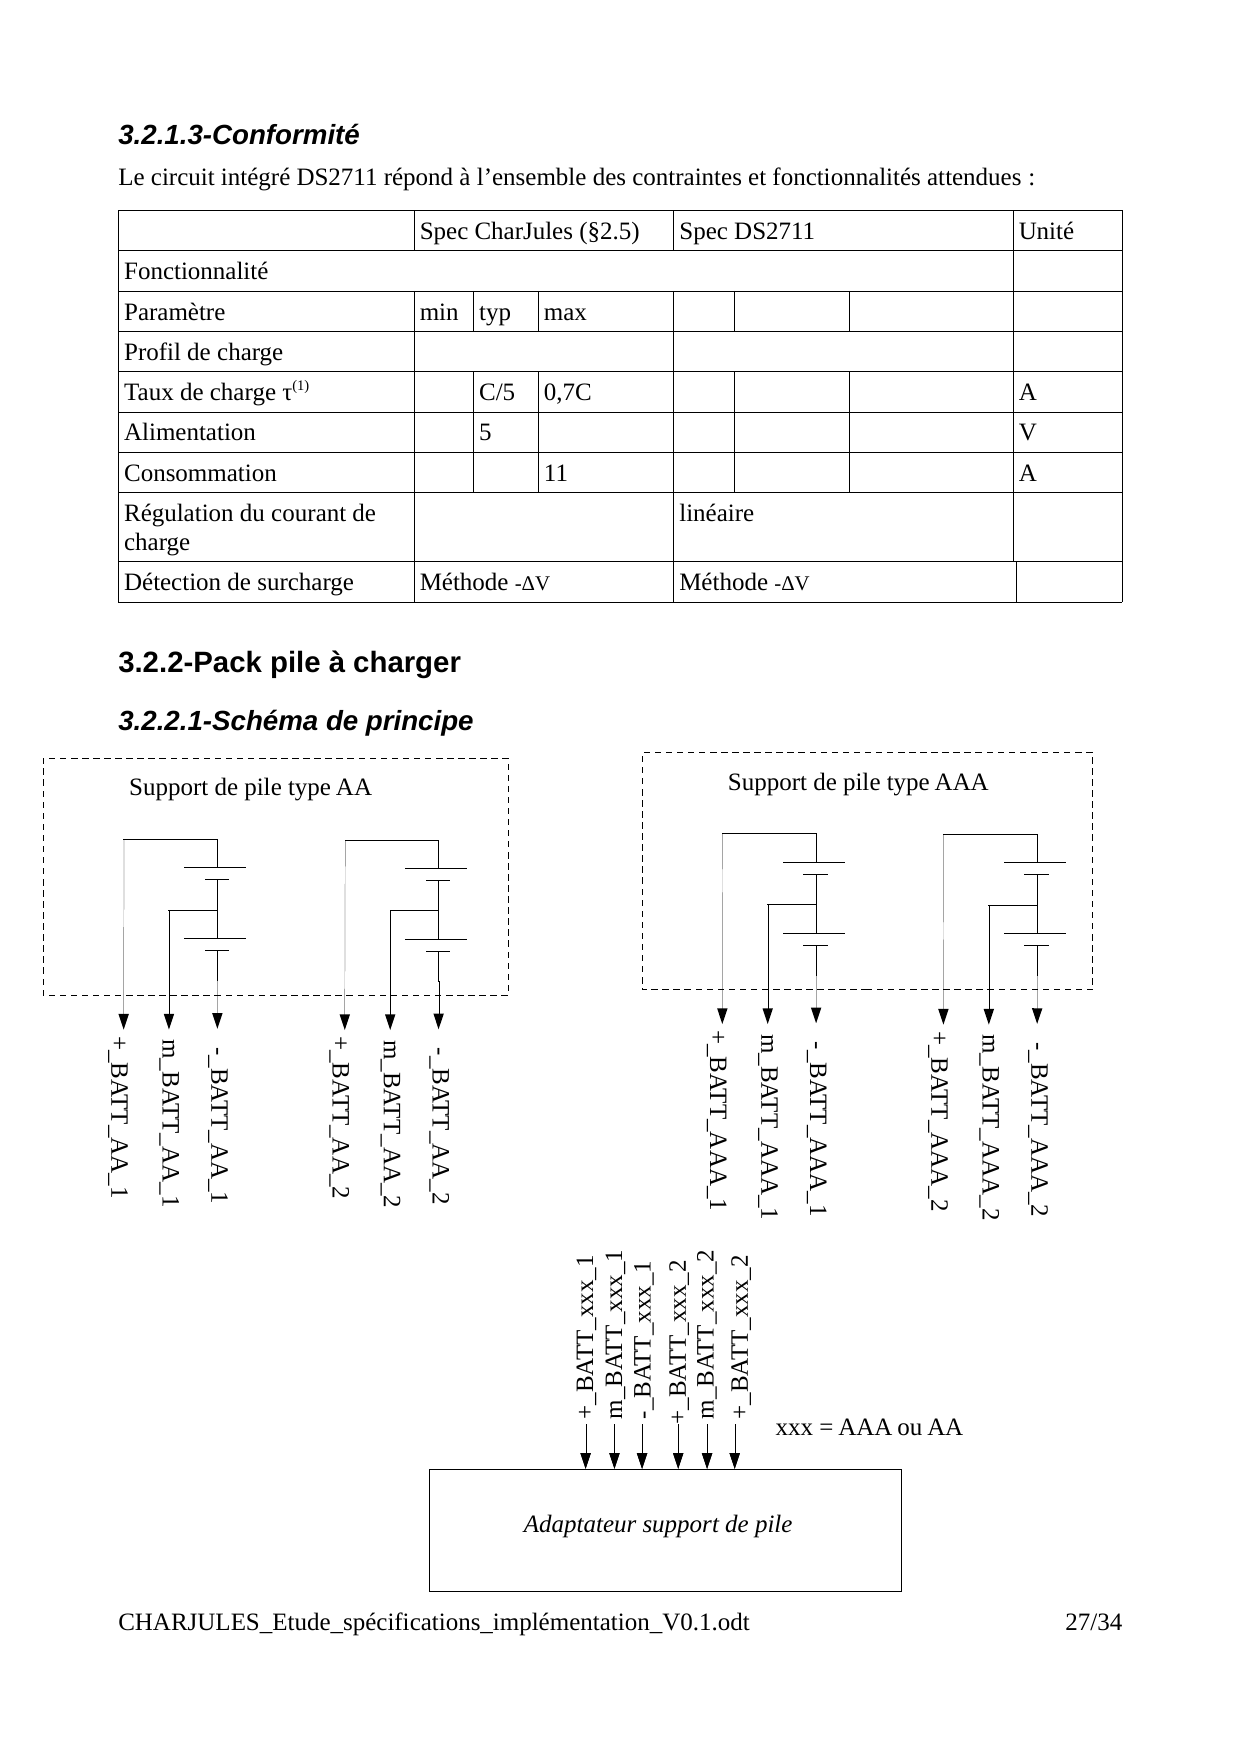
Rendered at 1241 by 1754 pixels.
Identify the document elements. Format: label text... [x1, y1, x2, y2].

table_cell [850, 453, 1013, 492]
table_cell Méthode -ΔV [674, 562, 1016, 602]
table_cell [1014, 493, 1122, 561]
table_cell Paramètre [119, 292, 414, 331]
table_cell [735, 372, 849, 412]
table_cell [735, 413, 849, 452]
table_cell V [1014, 413, 1122, 452]
table_cell Consommation [119, 453, 414, 492]
table_cell 0,7C [539, 372, 673, 412]
table_cell max [539, 292, 673, 331]
table_cell Fonctionnalité [119, 251, 1013, 291]
subtitle 3.2.2-Pack pile à charger [118, 645, 1122, 679]
table_cell A [1014, 372, 1122, 412]
table_cell Détection de surcharge [119, 562, 414, 602]
table_cell [674, 372, 734, 412]
table_cell [850, 413, 1013, 452]
subtitle 3.2.1.3-Conformité [118, 118, 1122, 150]
table_cell [1017, 562, 1122, 602]
table_cell typ [474, 292, 538, 331]
table_cell Taux de charge τ(1) [119, 372, 414, 412]
table_cell 5 [474, 413, 538, 452]
table_cell [674, 292, 734, 331]
table_cell [415, 453, 473, 492]
table_cell Profil de charge [119, 332, 414, 371]
table_cell [474, 453, 538, 492]
table_cell [415, 332, 673, 371]
table_cell [674, 413, 734, 452]
table_cell [415, 372, 473, 412]
table_cell min [415, 292, 473, 331]
table_cell [539, 413, 673, 452]
table_cell [735, 453, 849, 492]
table_cell [1014, 292, 1122, 331]
table_header [119, 211, 414, 250]
table_cell [415, 493, 673, 561]
table_cell linéaire [674, 493, 1013, 561]
table_cell Régulation du courant de charge [119, 493, 414, 561]
table_cell [850, 372, 1013, 412]
table_cell A [1014, 453, 1122, 492]
table_cell 11 [539, 453, 673, 492]
table_cell Alimentation [119, 413, 414, 452]
table_header Spec DS2711 [674, 211, 1013, 250]
table_cell C/5 [474, 372, 538, 412]
table_cell [674, 453, 734, 492]
table_header Unité [1014, 211, 1122, 250]
table_cell [850, 292, 1013, 331]
table_header Spec CharJules (§2.5) [415, 211, 673, 250]
table_cell [674, 332, 1013, 371]
subtitle 3.2.2.1-Schéma de principe [118, 704, 1122, 736]
table_cell [415, 413, 473, 452]
table_cell Méthode -ΔV [415, 562, 673, 602]
table_cell [1014, 332, 1122, 371]
text Le circuit intégré DS2711 répond à l’ensemble des contraintes et fonctionnalités attendues : [118, 162, 1122, 191]
table_cell [735, 292, 849, 331]
table_cell [1014, 251, 1122, 291]
